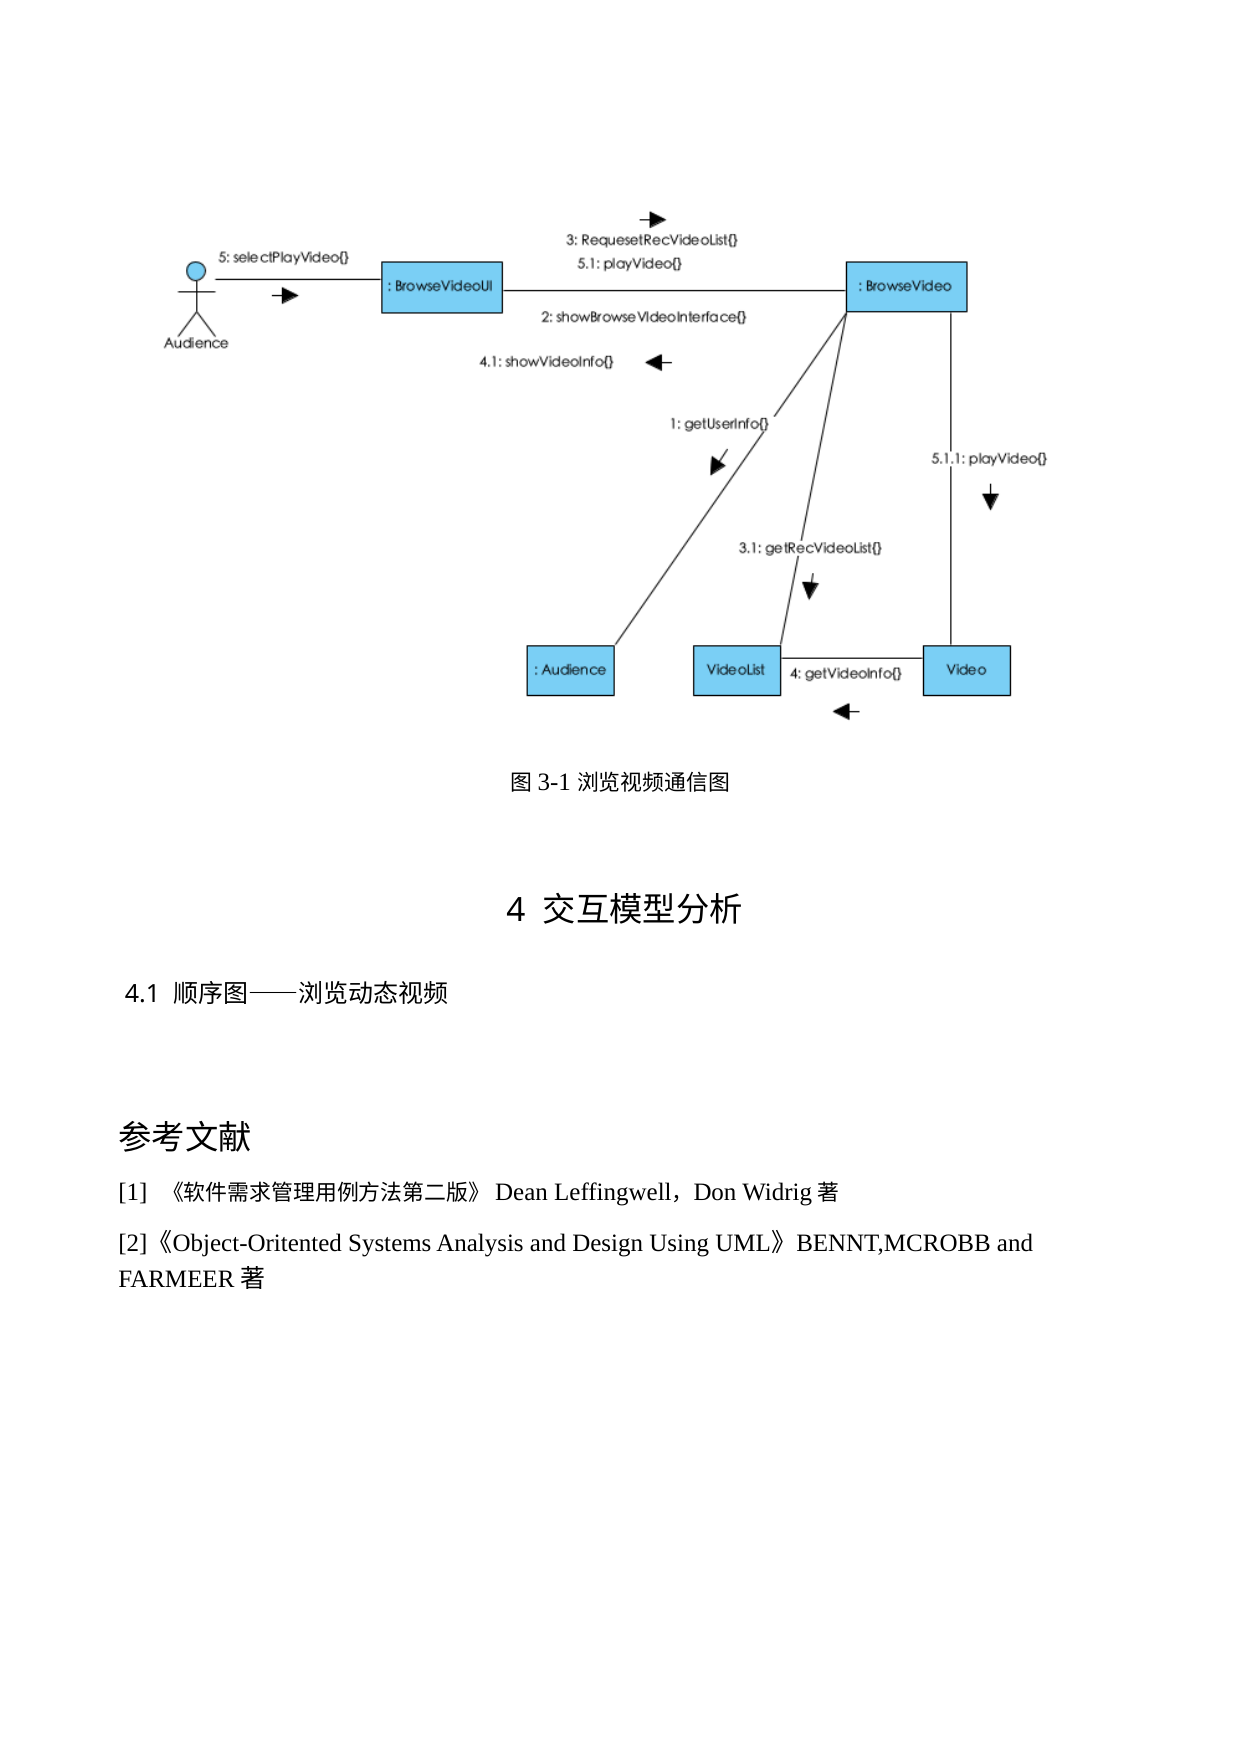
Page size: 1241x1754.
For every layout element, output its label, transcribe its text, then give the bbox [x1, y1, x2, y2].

text 参考文献 [118, 1110, 1122, 1159]
list 《Object-Oritented Systems Analysis and Design Using UML》BENNT,MCROBB and FARMEER 著 [118, 1222, 1122, 1295]
subtitle 交互模型分析 [118, 883, 1122, 931]
list 《软件需求管理用例方法第二版》 Dean Leffingwell，Don Widrig著 [118, 1175, 1122, 1207]
picture [118, 187, 1123, 736]
text 图 3-1 浏览视频通信图 [118, 765, 1122, 796]
subtitle 顺序图——浏览动态视频 [118, 973, 1122, 1009]
